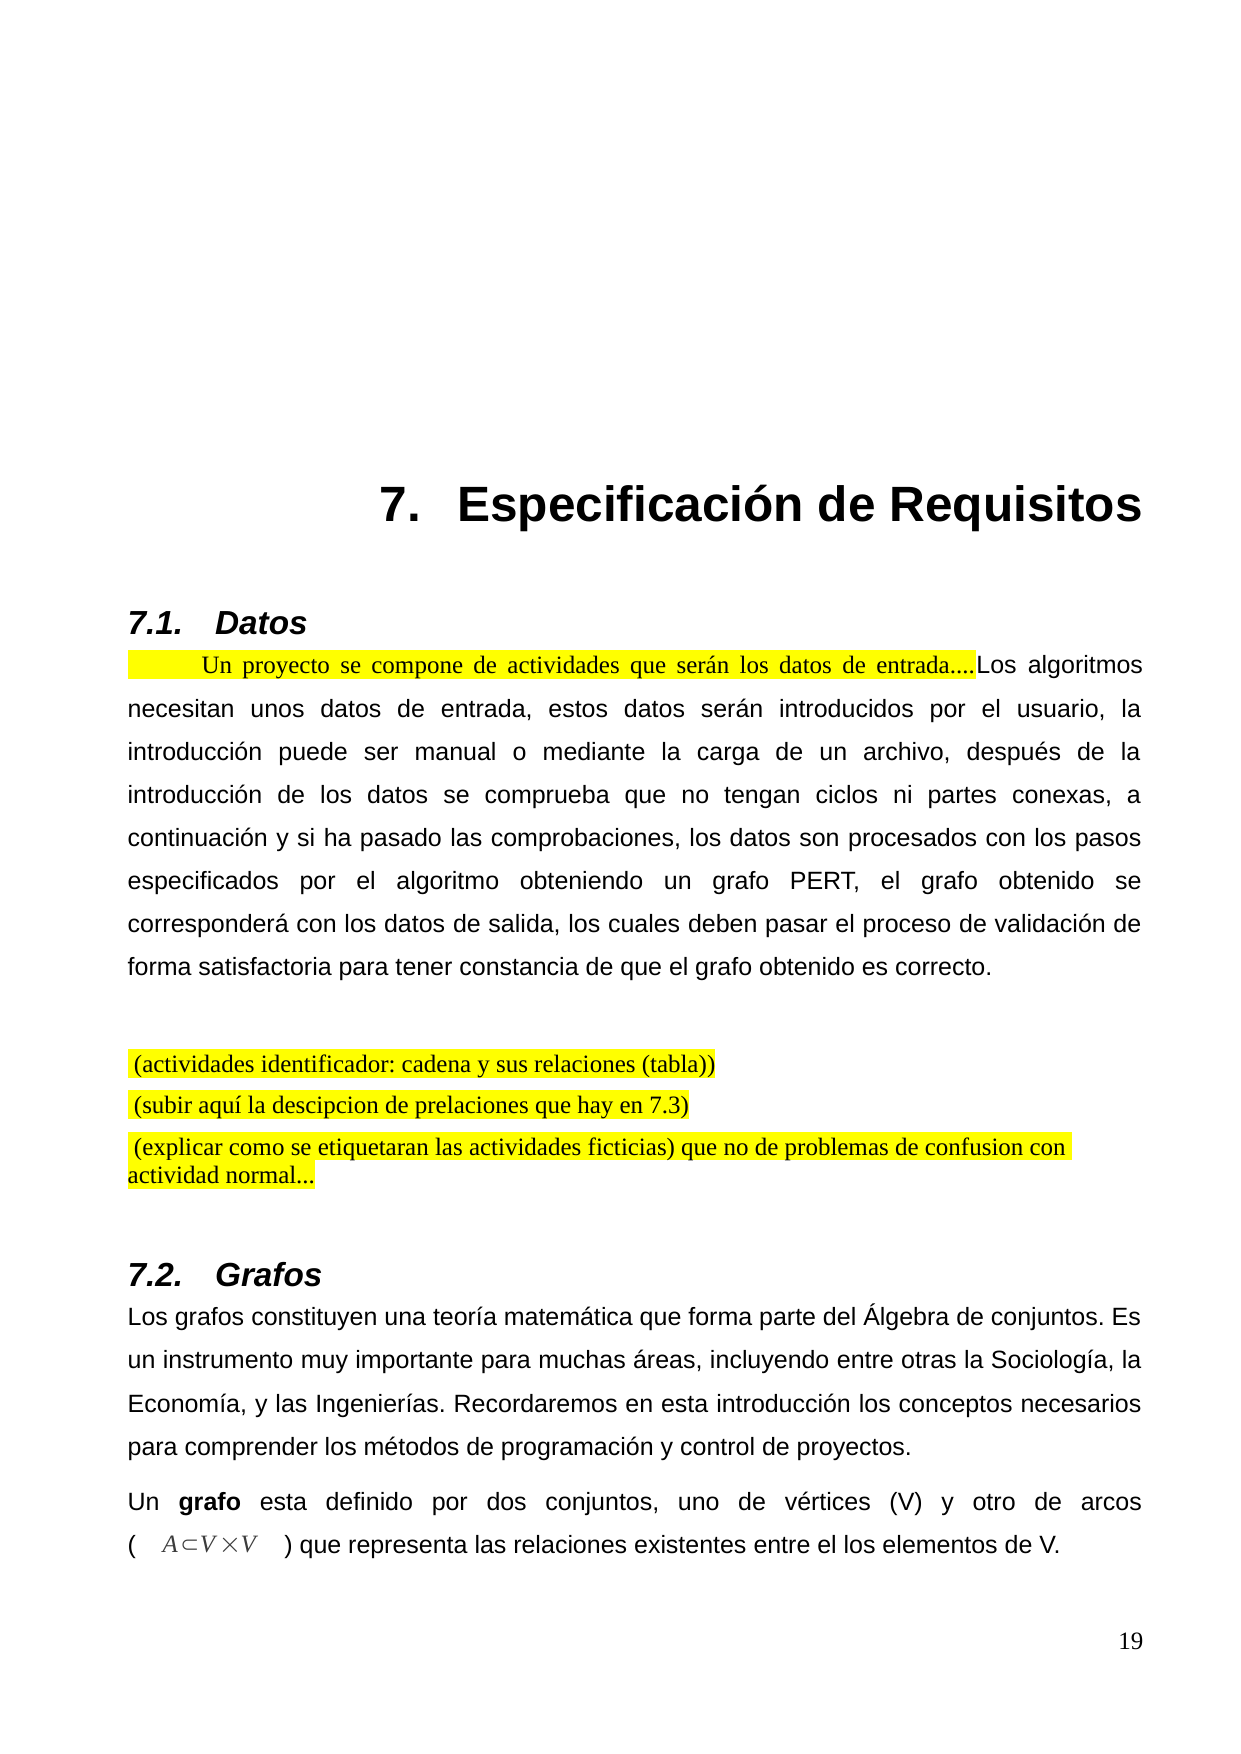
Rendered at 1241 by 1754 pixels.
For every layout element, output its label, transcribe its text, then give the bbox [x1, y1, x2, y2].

subtitle Grafos [127, 1255, 1143, 1293]
text Un grafo esta definido por dos conjuntos, uno de vértices (V) y otro de arcos ( ) que representa las relaciones existentes entre el los elementos de V. [127, 1487, 1143, 1559]
text (actividades identificador: cadena y sus relaciones (tabla)) [127, 1049, 1143, 1078]
text Los grafos constituyen una teoría matemática que forma parte del Álgebra de conjuntos. Es un instrumento muy importante para muchas áreas, incluyendo entre otras la Sociología, la Economía, y las Ingenierías. Recordaremos en esta introducción los conceptos necesarios para comprender los métodos de programación y control de proyectos. [127, 1302, 1143, 1460]
text (subir aquí la descipcion de prelaciones que hay en 7.3) [127, 1090, 1143, 1119]
subtitle Especificación de Requisitos [127, 475, 1143, 532]
text Un proyecto se compone de actividades que serán los datos de entrada....Los algoritmos necesitan unos datos de entrada, estos datos serán introducidos por el usuario, la introducción puede ser manual o mediante la carga de un archivo, después de la introducción de los datos se comprueba que no tengan ciclos ni partes conexas, a continuación y si ha pasado las comprobaciones, los datos son procesados con los pasos especificados por el algoritmo obteniendo un grafo PERT, el grafo obtenido se corresponderá con los datos de salida, los cuales deben pasar el proceso de validación de forma satisfactoria para tener constancia de que el grafo obtenido es correcto. [127, 650, 1143, 981]
subtitle Datos [127, 603, 1143, 641]
text (explicar como se etiquetaran las actividades ficticias) que no de problemas de confusion con actividad normal... [127, 1132, 1143, 1189]
